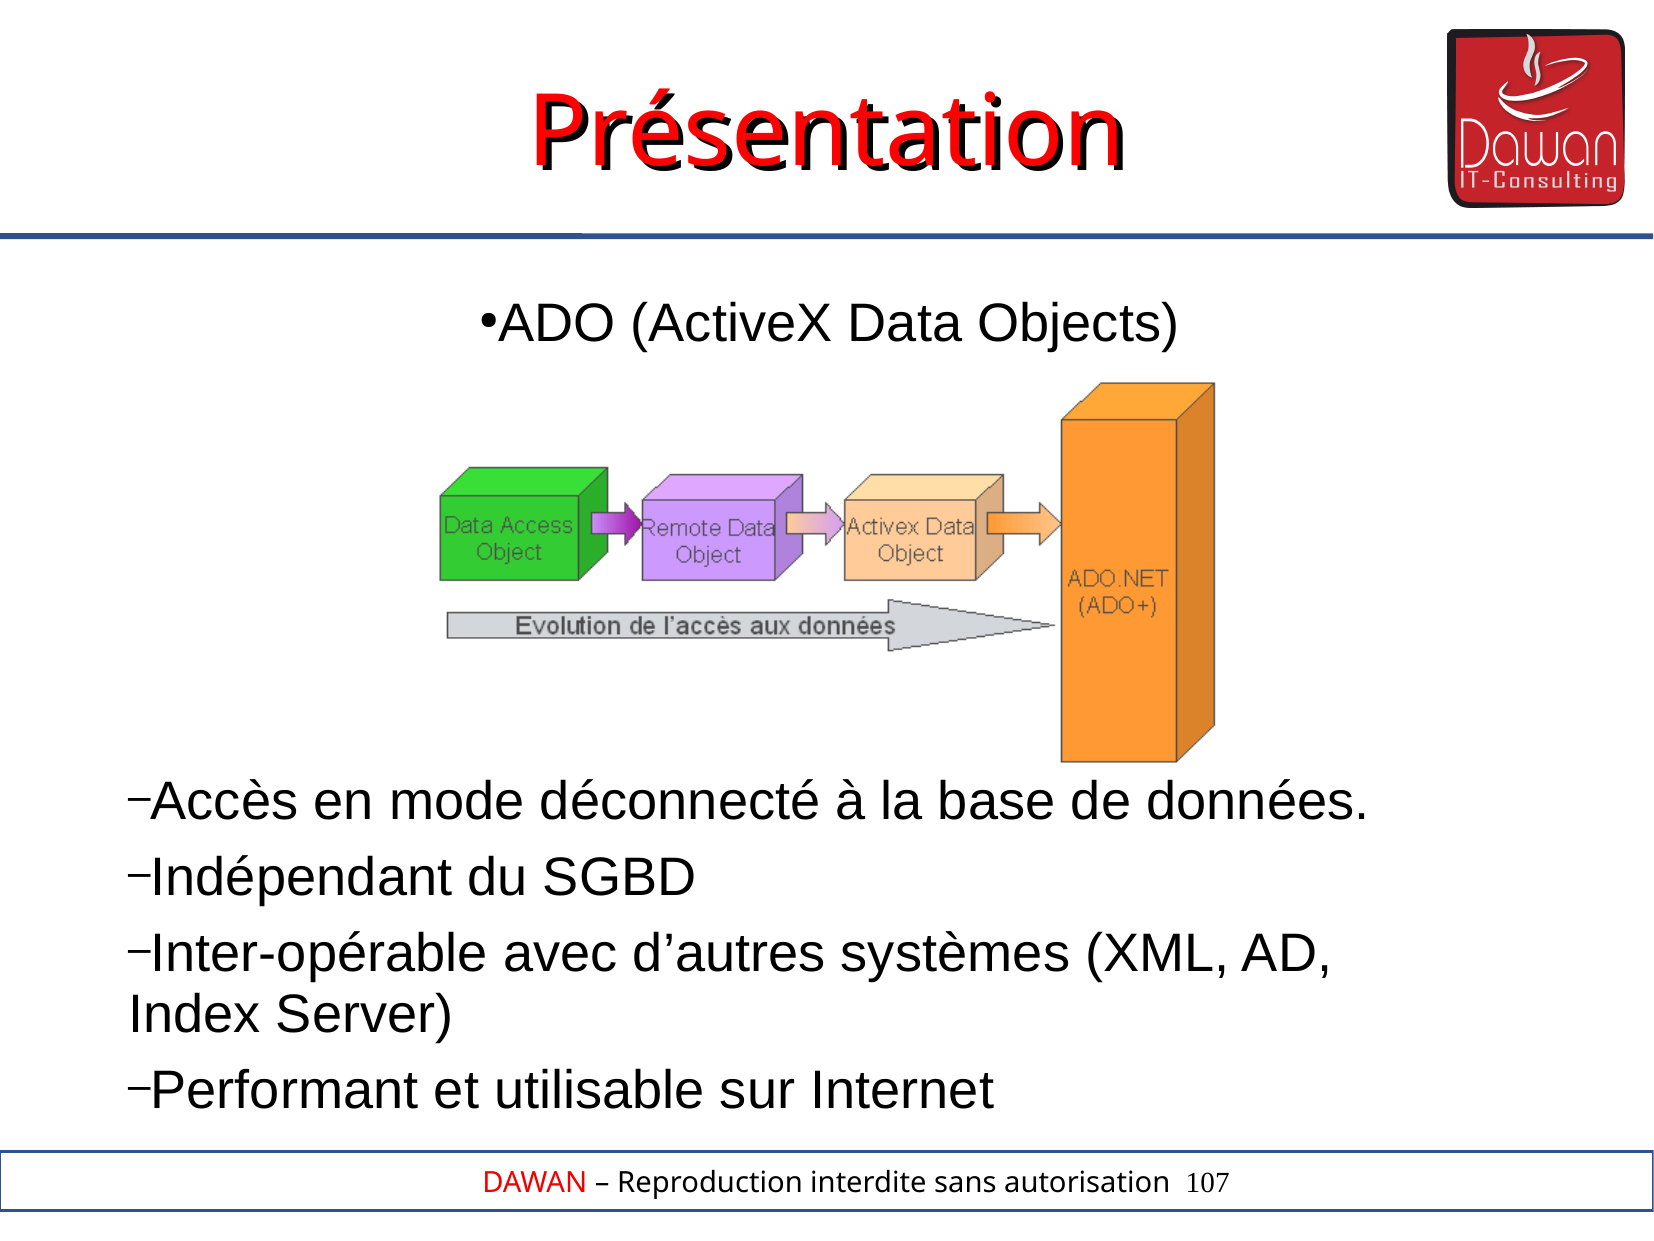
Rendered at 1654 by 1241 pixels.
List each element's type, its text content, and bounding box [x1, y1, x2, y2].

text_box Présentation [88, 50, 1565, 182]
text_box ADO (ActiveX Data Objects) [106, 284, 1554, 432]
text_box Accès en mode déconnecté à la base de données. Indépendant du SGBD Inter-opérable avec d’autres systèmes (XML, AD, Index Server) Performant et utilisable sur Internet [113, 763, 1472, 1128]
picture [431, 377, 1224, 763]
text_box [1185, 1163, 1565, 1228]
